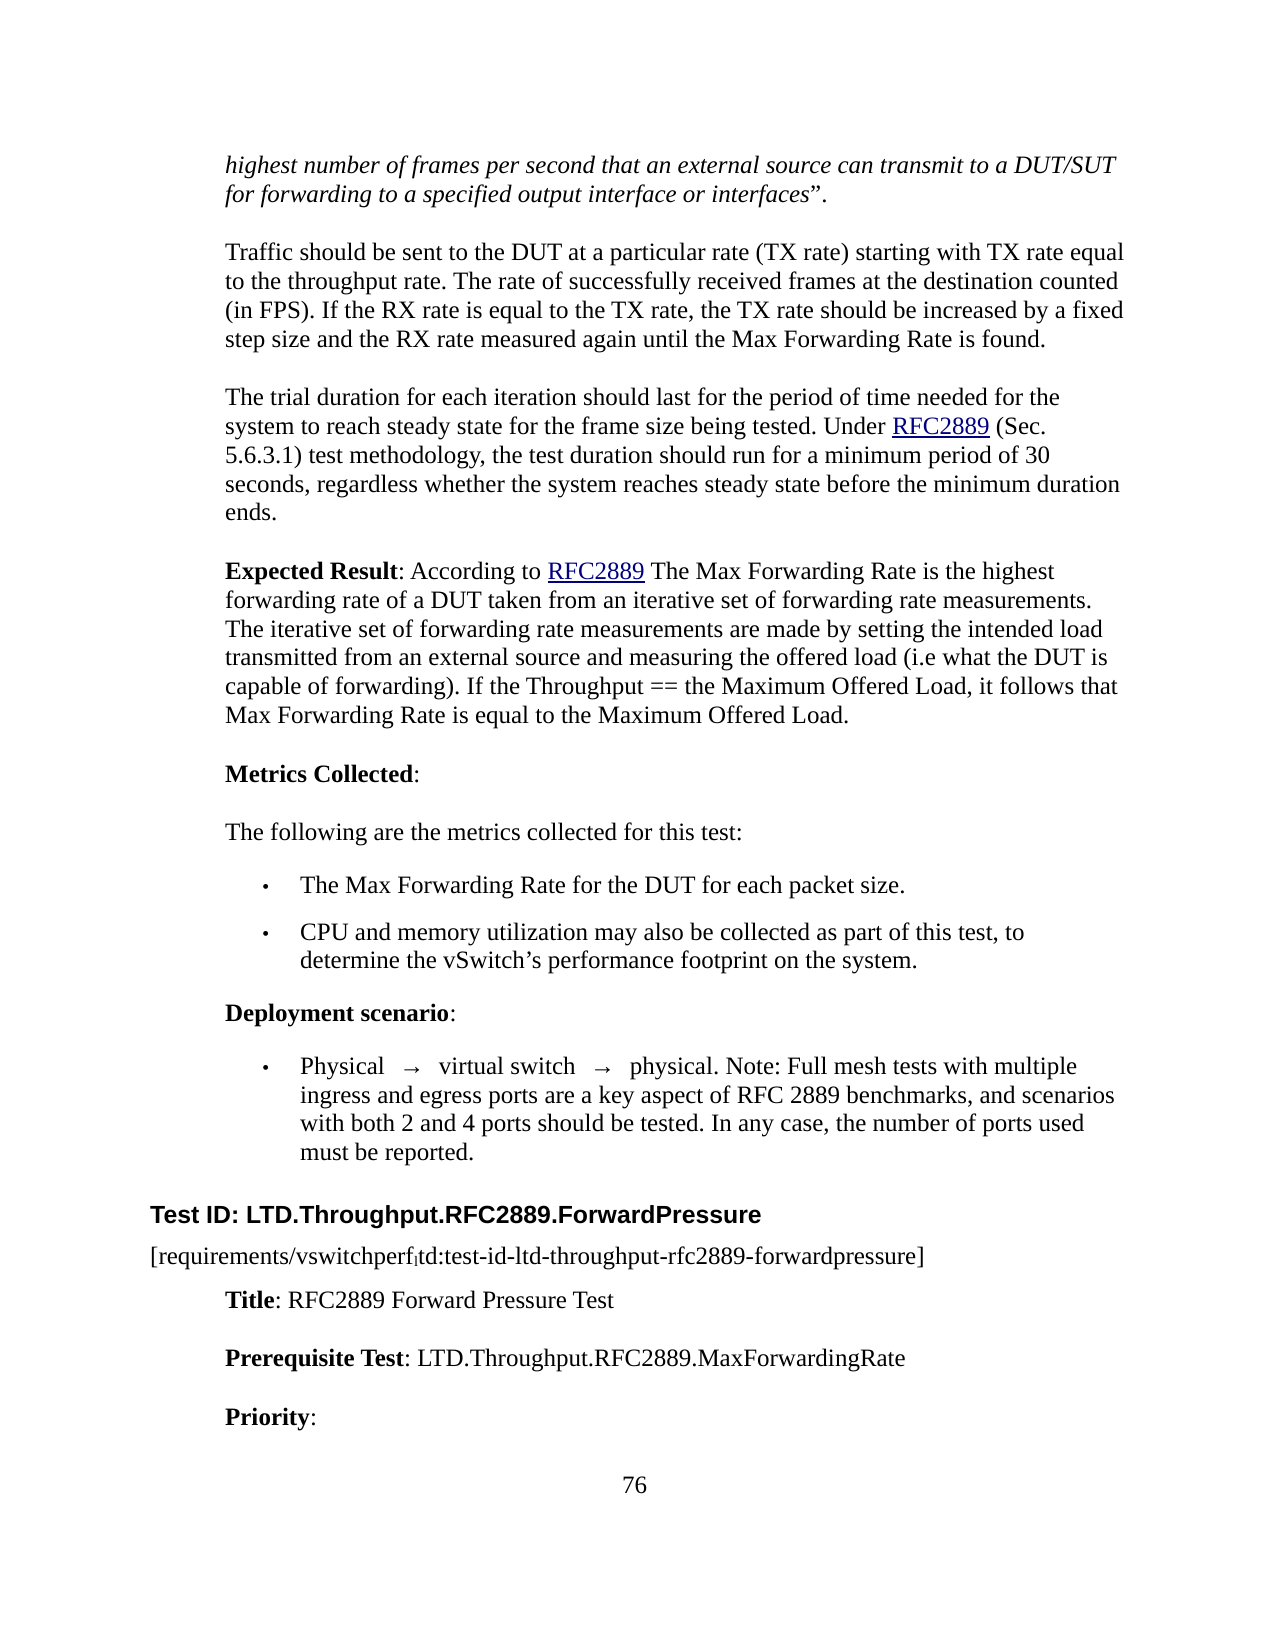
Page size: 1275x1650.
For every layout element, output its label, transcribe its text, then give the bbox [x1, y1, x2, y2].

text Priority: [225, 1402, 1125, 1431]
list CPU and memory utilization may also be collected as part of this test, to determine the vSwitch’s performance footprint on the system. [262, 917, 1125, 974]
list The Max Forwarding Rate for the DUT for each packet size. [262, 870, 1125, 899]
text Deployment scenario: [225, 998, 1125, 1027]
text Metrics Collected: [225, 759, 1125, 787]
text Traffic should be sent to the DUT at a particular rate (TX rate) starting with TX rate equal to the throughput rate. The rate of successfully received frames at the destination counted (in FPS). If the RX rate is equal to the TX rate, the TX rate should be increased by a fixed step size and the RX rate measured again until the Max Forwarding Rate is found. [225, 237, 1125, 352]
list Physical → virtual switch → physical. Note: Full mesh tests with multiple ingress and egress ports are a key aspect of RFC 2889 benchmarks, and scenarios with both 2 and 4 ports should be tested. In any case, the number of ports used must be reported. [262, 1051, 1125, 1166]
subtitle Test ID: LTD.Throughput.RFC2889.ForwardPressure [150, 1200, 1125, 1228]
text highest number of frames per second that an external source can transmit to a DUT/SUT for forwarding to a specified output interface or interfaces”. [225, 150, 1125, 207]
text Prerequisite Test: LTD.Throughput.RFC2889.MaxForwardingRate [225, 1343, 1125, 1372]
text The following are the metrics collected for this test: [225, 817, 1125, 846]
text Expected Result: According to RFC2889 The Max Forwarding Rate is the highest forwarding rate of a DUT taken from an iterative set of forwarding rate measurements. The iterative set of forwarding rate measurements are made by setting the intended load transmitted from an external source and measuring the offered load (i.e what the DUT is capable of forwarding). If the Throughput == the Maximum Offered Load, it follows that Max Forwarding Rate is equal to the Maximum Offered Load. [225, 556, 1125, 729]
text [requirements/vswitchperfltd:test-id-ltd-throughput-rfc2889-forwardpressure] [150, 1241, 1125, 1270]
text Title: RFC2889 Forward Pressure Test [225, 1285, 1125, 1313]
text The trial duration for each iteration should last for the period of time needed for the system to reach steady state for the frame size being tested. Under RFC2889 (Sec. 5.6.3.1) test methodology, the test duration should run for a minimum period of 30 seconds, regardless whether the system reaches steady state before the minimum duration ends. [225, 382, 1125, 526]
